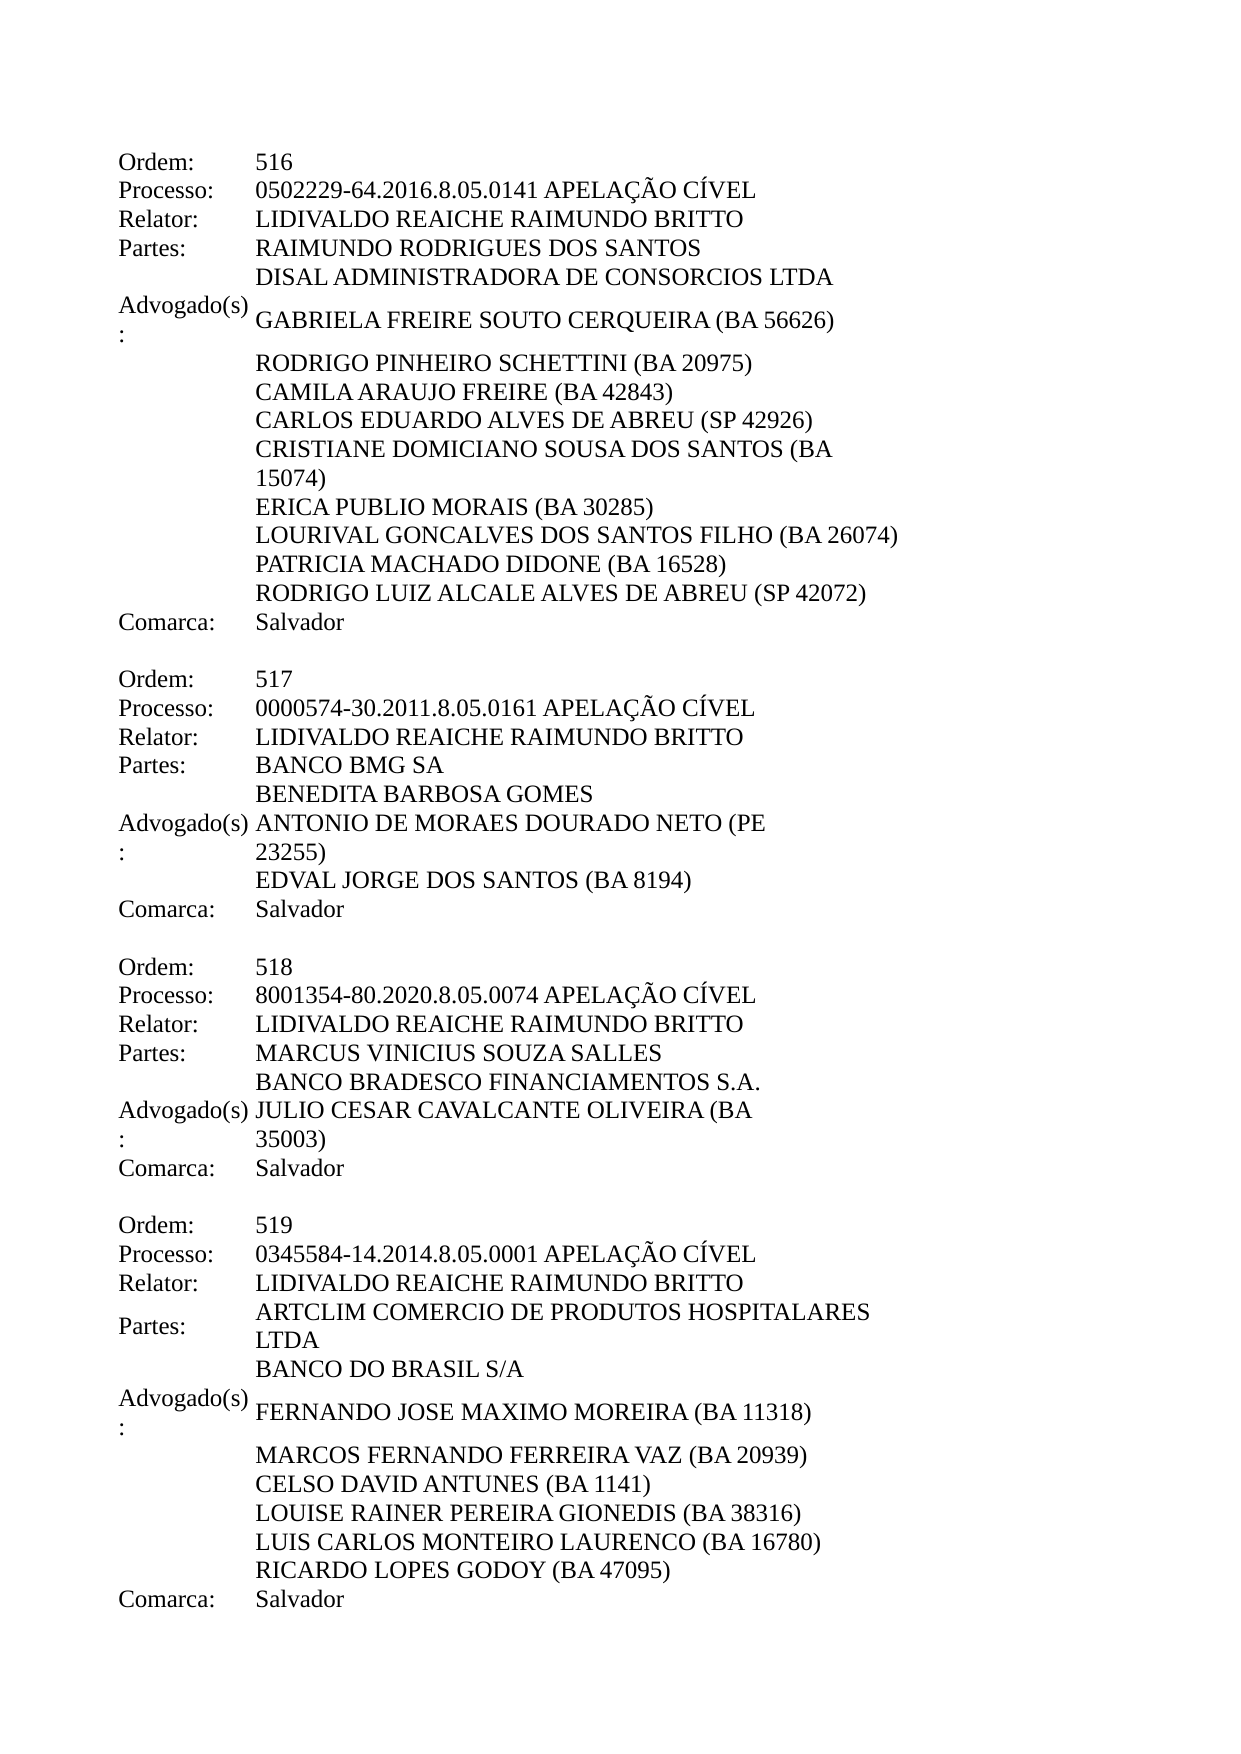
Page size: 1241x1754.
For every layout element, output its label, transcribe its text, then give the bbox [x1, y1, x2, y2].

table_cell ARTCLIM COMERCIO DE PRODUTOS HOSPITALARES LTDA [255, 1297, 941, 1354]
table_cell BANCO BRADESCO FINANCIAMENTOS S.A. [255, 1067, 826, 1096]
table_cell Salvador [255, 894, 843, 923]
table_cell BANCO DO BRASIL S/A [255, 1354, 941, 1383]
table_cell [118, 1527, 255, 1556]
table_header Ordem: [118, 952, 255, 981]
table_header 516 [255, 147, 909, 176]
table_cell LIDIVALDO REAICHE RAIMUNDO BRITTO [255, 204, 909, 233]
table_cell [118, 1441, 255, 1469]
table_cell [118, 377, 255, 406]
table_cell Partes: [118, 751, 255, 779]
table_cell Advogado(s): [118, 1096, 255, 1153]
table_cell DISAL ADMINISTRADORA DE CONSORCIOS LTDA [255, 262, 909, 291]
table_cell Partes: [118, 1038, 255, 1067]
table_cell RODRIGO LUIZ ALCALE ALVES DE ABREU (SP 42072) [255, 578, 909, 607]
table_cell [118, 1354, 255, 1383]
table_cell [118, 521, 255, 549]
table_header Ordem: [118, 147, 255, 176]
table_cell [118, 866, 255, 894]
table_cell LUIS CARLOS MONTEIRO LAURENCO (BA 16780) [255, 1527, 941, 1556]
table_cell MARCOS FERNANDO FERREIRA VAZ (BA 20939) [255, 1441, 941, 1469]
table_cell Comarca: [118, 1584, 255, 1613]
table_cell Processo: [118, 176, 255, 204]
table_cell Relator: [118, 1268, 255, 1297]
table_cell RICARDO LOPES GODOY (BA 47095) [255, 1556, 941, 1584]
table_cell Processo: [118, 693, 255, 722]
table_cell JULIO CESAR CAVALCANTE OLIVEIRA (BA 35003) [255, 1096, 826, 1153]
table_cell [118, 1469, 255, 1498]
table_cell Advogado(s): [118, 291, 255, 348]
table_cell [118, 492, 255, 521]
table_cell 8001354-80.2020.8.05.0074 APELAÇÃO CÍVEL [255, 981, 826, 1009]
table_cell MARCUS VINICIUS SOUZA SALLES [255, 1038, 826, 1067]
table_cell Comarca: [118, 607, 255, 636]
table_cell [118, 549, 255, 578]
table_cell [118, 779, 255, 808]
table_cell LIDIVALDO REAICHE RAIMUNDO BRITTO [255, 1268, 941, 1297]
table_cell CAMILA ARAUJO FREIRE (BA 42843) [255, 377, 909, 406]
table_header 517 [255, 664, 843, 693]
table_cell FERNANDO JOSE MAXIMO MOREIRA (BA 11318) [255, 1383, 941, 1441]
table_cell PATRICIA MACHADO DIDONE (BA 16528) [255, 549, 909, 578]
table_cell Partes: [118, 233, 255, 262]
table_cell CELSO DAVID ANTUNES (BA 1141) [255, 1469, 941, 1498]
table_cell BENEDITA BARBOSA GOMES [255, 779, 843, 808]
table_cell Salvador [255, 1584, 941, 1613]
table_header Ordem: [118, 1211, 255, 1239]
table_cell 0000574-30.2011.8.05.0161 APELAÇÃO CÍVEL [255, 693, 843, 722]
table_cell EDVAL JORGE DOS SANTOS (BA 8194) [255, 866, 843, 894]
table_cell [118, 1498, 255, 1527]
table_cell Advogado(s): [118, 1383, 255, 1441]
table_cell BANCO BMG SA [255, 751, 843, 779]
table_cell [118, 406, 255, 434]
table_header Ordem: [118, 664, 255, 693]
table_cell [118, 578, 255, 607]
table_cell [118, 1556, 255, 1584]
table_cell [118, 262, 255, 291]
table_cell Salvador [255, 607, 909, 636]
table_cell LIDIVALDO REAICHE RAIMUNDO BRITTO [255, 1009, 826, 1038]
table_cell 0502229-64.2016.8.05.0141 APELAÇÃO CÍVEL [255, 176, 909, 204]
table_cell Comarca: [118, 1153, 255, 1182]
table_cell LOURIVAL GONCALVES DOS SANTOS FILHO (BA 26074) [255, 521, 909, 549]
table_cell Advogado(s): [118, 808, 255, 866]
table_cell RODRIGO PINHEIRO SCHETTINI (BA 20975) [255, 348, 909, 377]
table_cell Relator: [118, 722, 255, 751]
table_cell 0345584-14.2014.8.05.0001 APELAÇÃO CÍVEL [255, 1239, 941, 1268]
table_header 518 [255, 952, 826, 981]
table_header 519 [255, 1211, 941, 1239]
table_cell Partes: [118, 1297, 255, 1354]
table_cell Comarca: [118, 894, 255, 923]
table_cell [118, 434, 255, 492]
table_cell LOUISE RAINER PEREIRA GIONEDIS (BA 38316) [255, 1498, 941, 1527]
table_cell Salvador [255, 1153, 826, 1182]
table_cell Relator: [118, 204, 255, 233]
table_cell CARLOS EDUARDO ALVES DE ABREU (SP 42926) [255, 406, 909, 434]
table_cell LIDIVALDO REAICHE RAIMUNDO BRITTO [255, 722, 843, 751]
table_cell CRISTIANE DOMICIANO SOUSA DOS SANTOS (BA 15074) [255, 434, 909, 492]
table_cell RAIMUNDO RODRIGUES DOS SANTOS [255, 233, 909, 262]
table_cell Relator: [118, 1009, 255, 1038]
table_cell [118, 1067, 255, 1096]
table_cell Processo: [118, 981, 255, 1009]
table_cell GABRIELA FREIRE SOUTO CERQUEIRA (BA 56626) [255, 291, 909, 348]
table_cell ERICA PUBLIO MORAIS (BA 30285) [255, 492, 909, 521]
table_cell [118, 348, 255, 377]
table_cell Processo: [118, 1239, 255, 1268]
table_cell ANTONIO DE MORAES DOURADO NETO (PE 23255) [255, 808, 843, 866]
